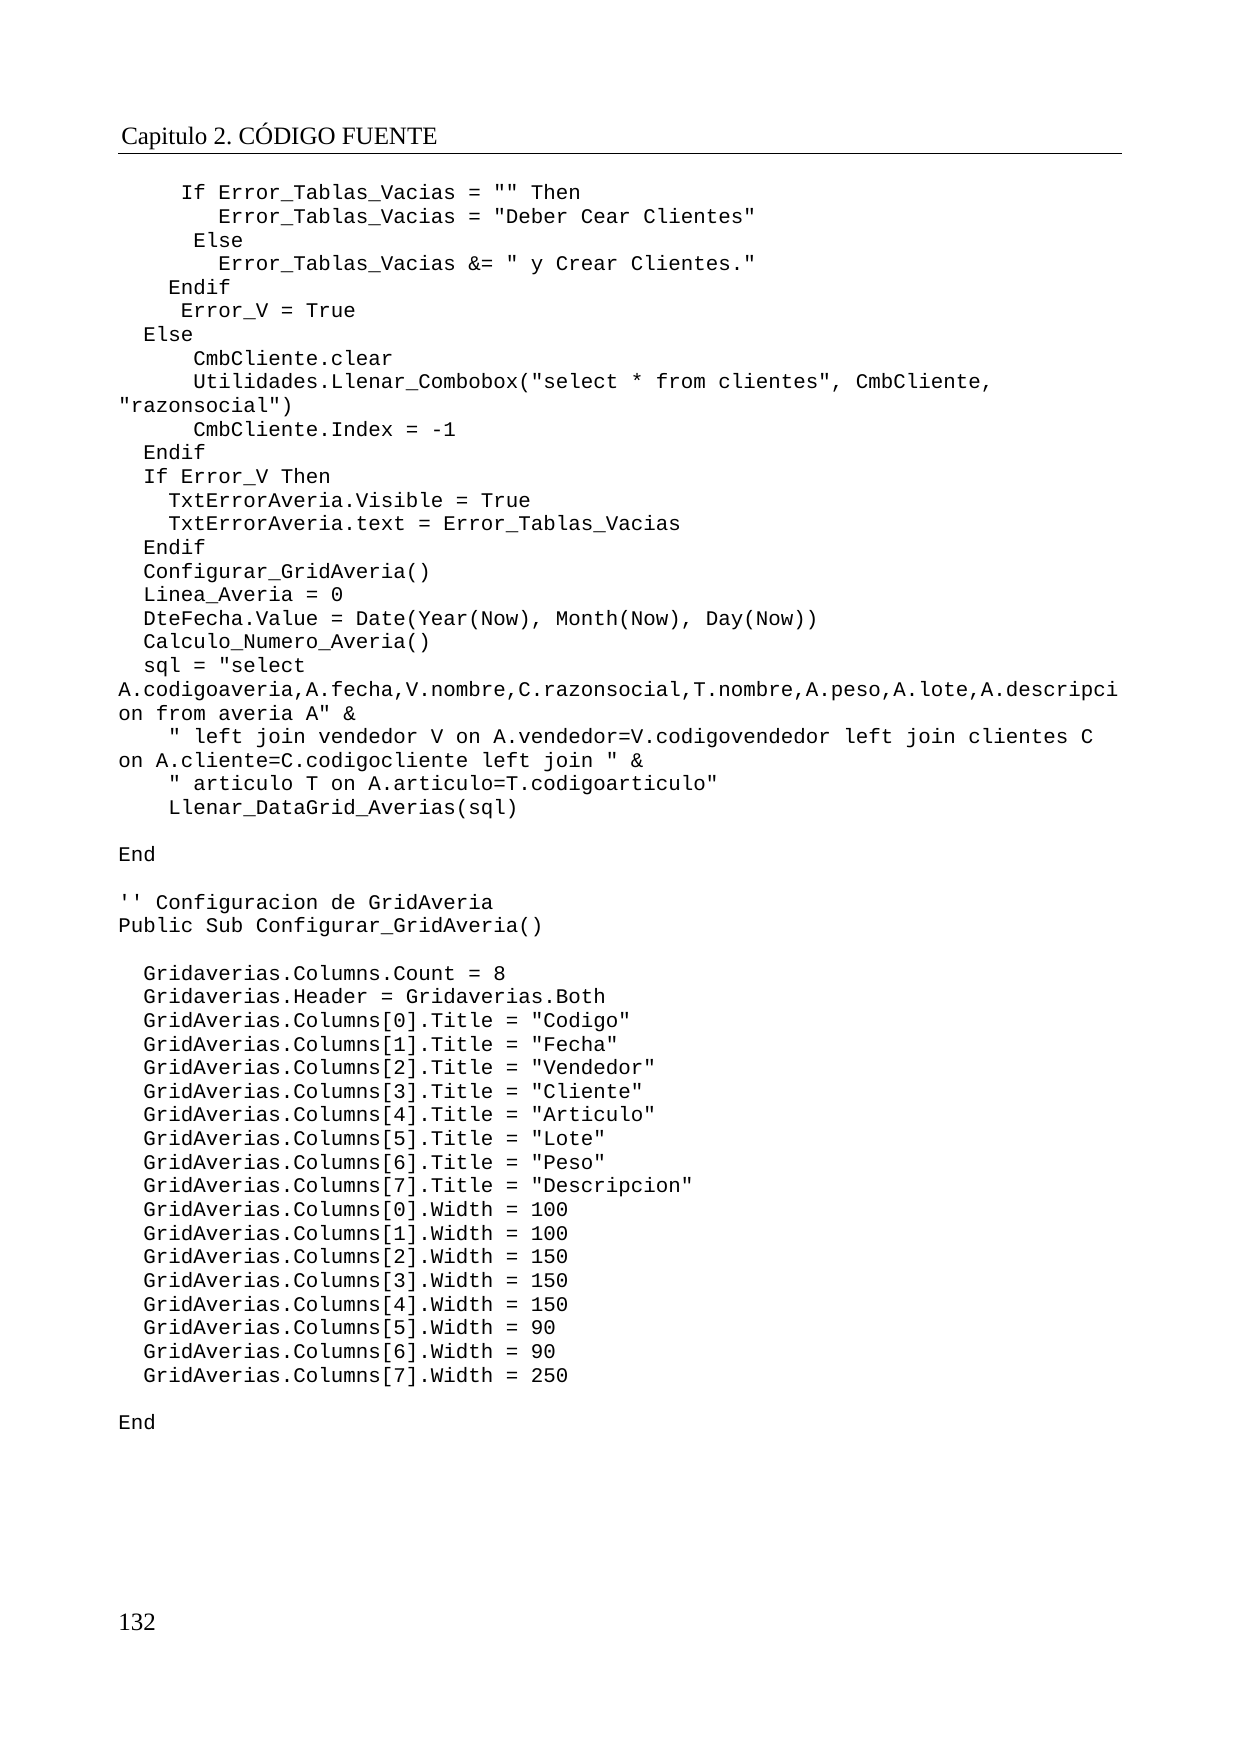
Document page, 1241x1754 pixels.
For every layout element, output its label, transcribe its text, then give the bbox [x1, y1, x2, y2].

text Endif [118, 277, 1122, 301]
text Gridaverias.Columns.Count = 8 [118, 963, 1122, 986]
text sql = "select A.codigoaveria,A.fecha,V.nombre,C.razonsocial,T.nombre,A.peso,A.lote,A.descripcion from averia A" & [118, 655, 1122, 726]
text Configurar_GridAveria() [118, 561, 1122, 584]
text GridAverias.Columns[3].Width = 150 [118, 1270, 1122, 1294]
text Utilidades.Llenar_Combobox("select * from clientes", CmbCliente, "razonsocial") [118, 371, 1122, 419]
text GridAverias.Columns[7].Title = "Descripcion" [118, 1175, 1122, 1199]
text GridAverias.Columns[0].Title = "Codigo" [118, 1010, 1122, 1033]
text DteFecha.Value = Date(Year(Now), Month(Now), Day(Now)) [118, 608, 1122, 632]
text GridAverias.Columns[5].Width = 90 [118, 1317, 1122, 1341]
text Error_V = True [118, 301, 1122, 324]
text Linea_Averia = 0 [118, 584, 1122, 608]
text TxtErrorAveria.Visible = True [118, 490, 1122, 513]
text GridAverias.Columns[0].Width = 100 [118, 1199, 1122, 1223]
text GridAverias.Columns[2].Width = 150 [118, 1246, 1122, 1270]
text GridAverias.Columns[3].Title = "Cliente" [118, 1081, 1122, 1104]
text " left join vendedor V on A.vendedor=V.codigovendedor left join clientes C on A.cliente=C.codigocliente left join " & [118, 726, 1122, 773]
text GridAverias.Columns[2].Title = "Vendedor" [118, 1057, 1122, 1081]
text GridAverias.Columns[1].Title = "Fecha" [118, 1033, 1122, 1057]
text TxtErrorAveria.text = Error_Tablas_Vacias [118, 513, 1122, 537]
text Calculo_Numero_Averia() [118, 632, 1122, 655]
text Public Sub Configurar_GridAveria() [118, 915, 1122, 939]
text If Error_Tablas_Vacias = "" Then [118, 182, 1122, 206]
text Error_Tablas_Vacias &= " y Crear Clientes." [118, 253, 1122, 277]
text CmbCliente.clear [118, 348, 1122, 371]
text If Error_V Then [118, 466, 1122, 490]
text Endif [118, 537, 1122, 561]
text GridAverias.Columns[6].Title = "Peso" [118, 1152, 1122, 1175]
text GridAverias.Columns[1].Width = 100 [118, 1223, 1122, 1246]
text Gridaverias.Header = Gridaverias.Both [118, 986, 1122, 1010]
text GridAverias.Columns[5].Title = "Lote" [118, 1128, 1122, 1152]
text Error_Tablas_Vacias = "Deber Cear Clientes" [118, 206, 1122, 229]
text Endif [118, 442, 1122, 466]
text Else [118, 229, 1122, 253]
text " articulo T on A.articulo=T.codigoarticulo" [118, 773, 1122, 797]
text GridAverias.Columns[6].Width = 90 [118, 1341, 1122, 1364]
text Llenar_DataGrid_Averias(sql) [118, 797, 1122, 821]
text GridAverias.Columns[4].Title = "Articulo" [118, 1104, 1122, 1128]
text GridAverias.Columns[7].Width = 250 [118, 1364, 1122, 1388]
text GridAverias.Columns[4].Width = 150 [118, 1294, 1122, 1317]
text End [118, 1412, 1122, 1436]
text Else [118, 324, 1122, 348]
text '' Configuracion de GridAveria [118, 892, 1122, 915]
text End [118, 844, 1122, 868]
text CmbCliente.Index = -1 [118, 419, 1122, 442]
